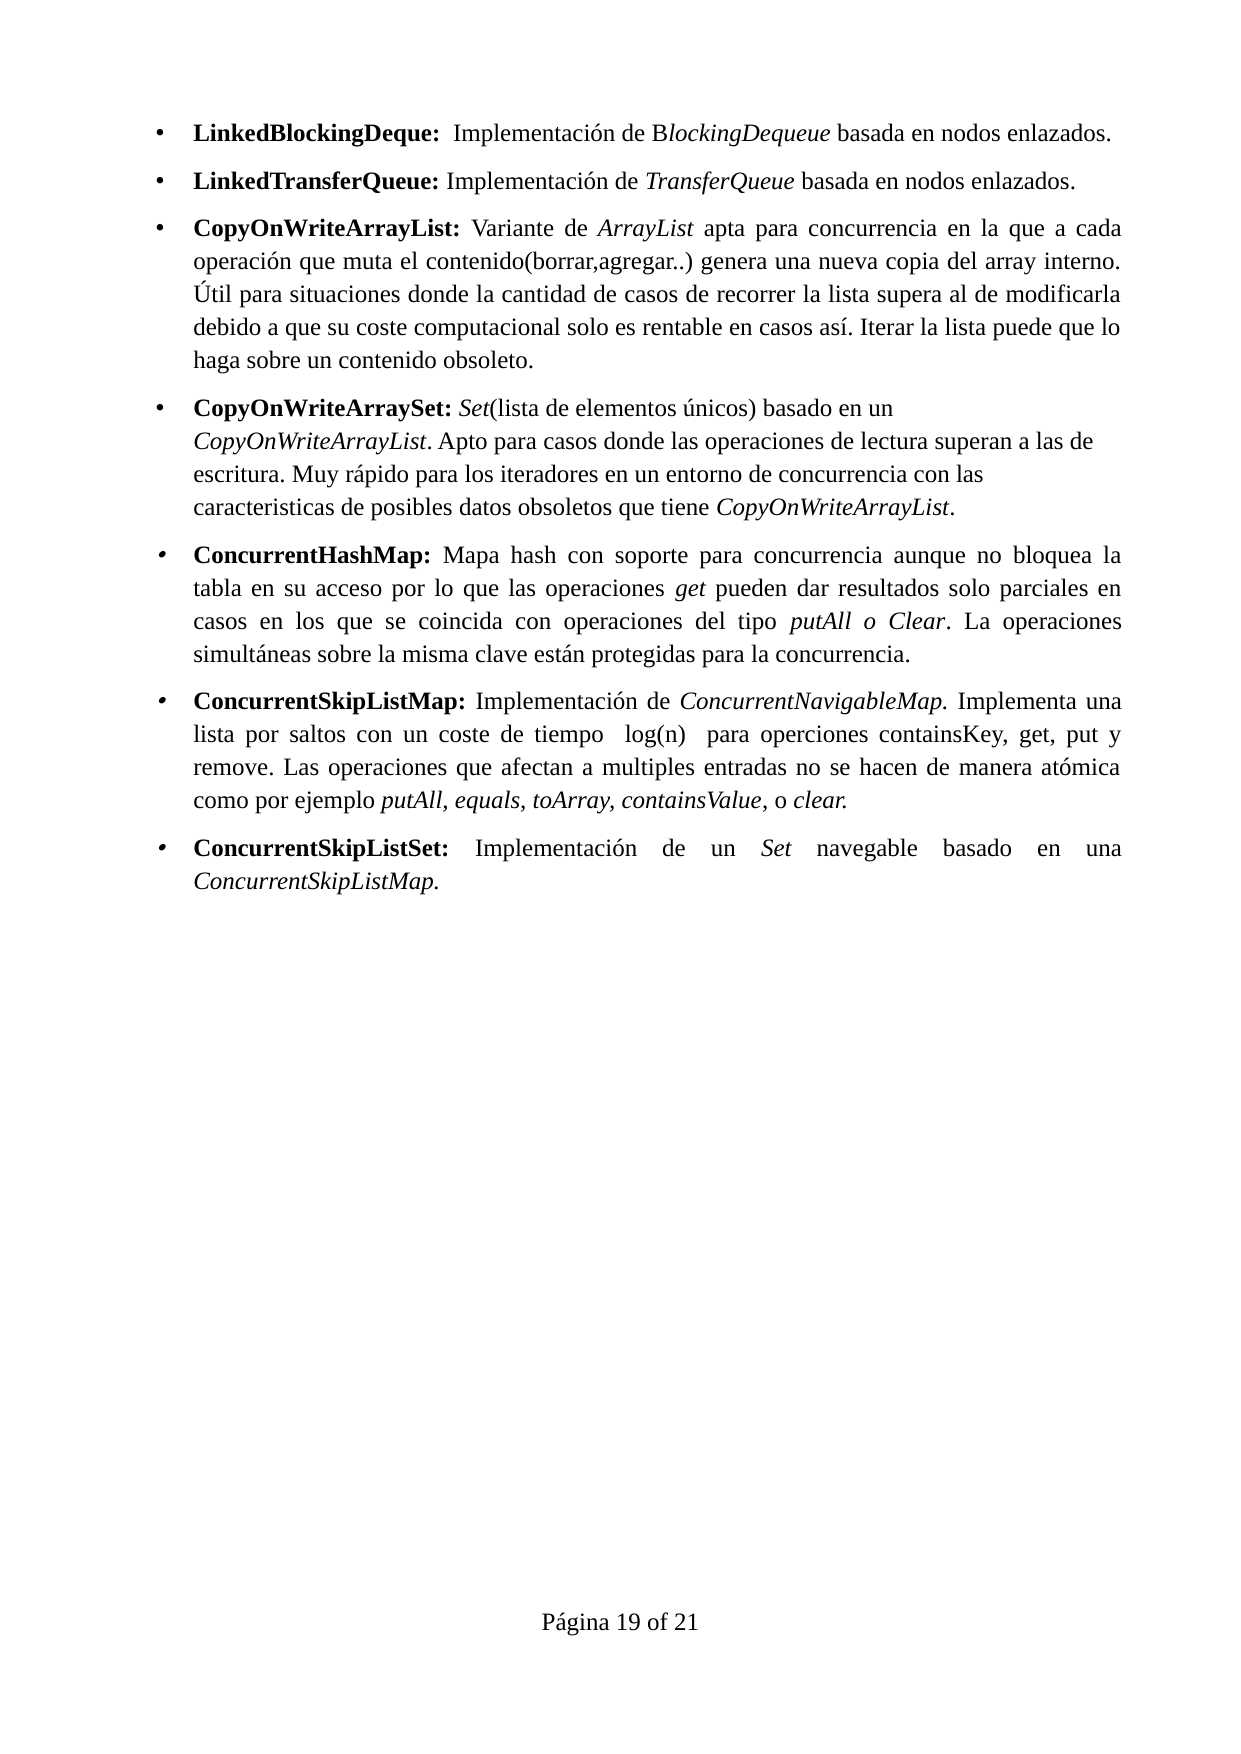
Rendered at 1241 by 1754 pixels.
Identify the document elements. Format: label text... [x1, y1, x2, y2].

list ConcurrentHashMap: Mapa hash con soporte para concurrencia aunque no bloquea la tabla en su acceso por lo que las operaciones get pueden dar resultados solo parciales en casos en los que se coincida con operaciones del tipo putAll o Clear. La operaciones simultáneas sobre la misma clave están protegidas para la concurrencia. [156, 540, 1122, 667]
list ConcurrentSkipListSet: Implementación de un Set navegable basado en una ConcurrentSkipListMap. [156, 833, 1122, 895]
list CopyOnWriteArraySet: Set(lista de elementos únicos) basado en un CopyOnWriteArrayList. Apto para casos donde las operaciones de lectura superan a las de escritura. Muy rápido para los iteradores en un entorno de concurrencia con las caracteristicas de posibles datos obsoletos que tiene CopyOnWriteArrayList. [156, 393, 1122, 521]
list CopyOnWriteArrayList: Variante de ArrayList apta para concurrencia en la que a cada operación que muta el contenido(borrar,agregar..) genera una nueva copia del array interno. Útil para situaciones donde la cantidad de casos de recorrer la lista supera al de modificarla debido a que su coste computacional solo es rentable en casos así. Iterar la lista puede que lo haga sobre un contenido obsoleto. [156, 213, 1122, 374]
list LinkedBlockingDeque: Implementación de BlockingDequeue basada en nodos enlazados. [156, 118, 1122, 147]
list LinkedTransferQueue: Implementación de TransferQueue basada en nodos enlazados. [156, 166, 1122, 194]
list ConcurrentSkipListMap: Implementación de ConcurrentNavigableMap. Implementa una lista por saltos con un coste de tiempo log(n) para operciones containsKey, get, put y remove. Las operaciones que afectan a multiples entradas no se hacen de manera atómica como por ejemplo putAll, equals, toArray, containsValue, o clear. [156, 686, 1122, 814]
